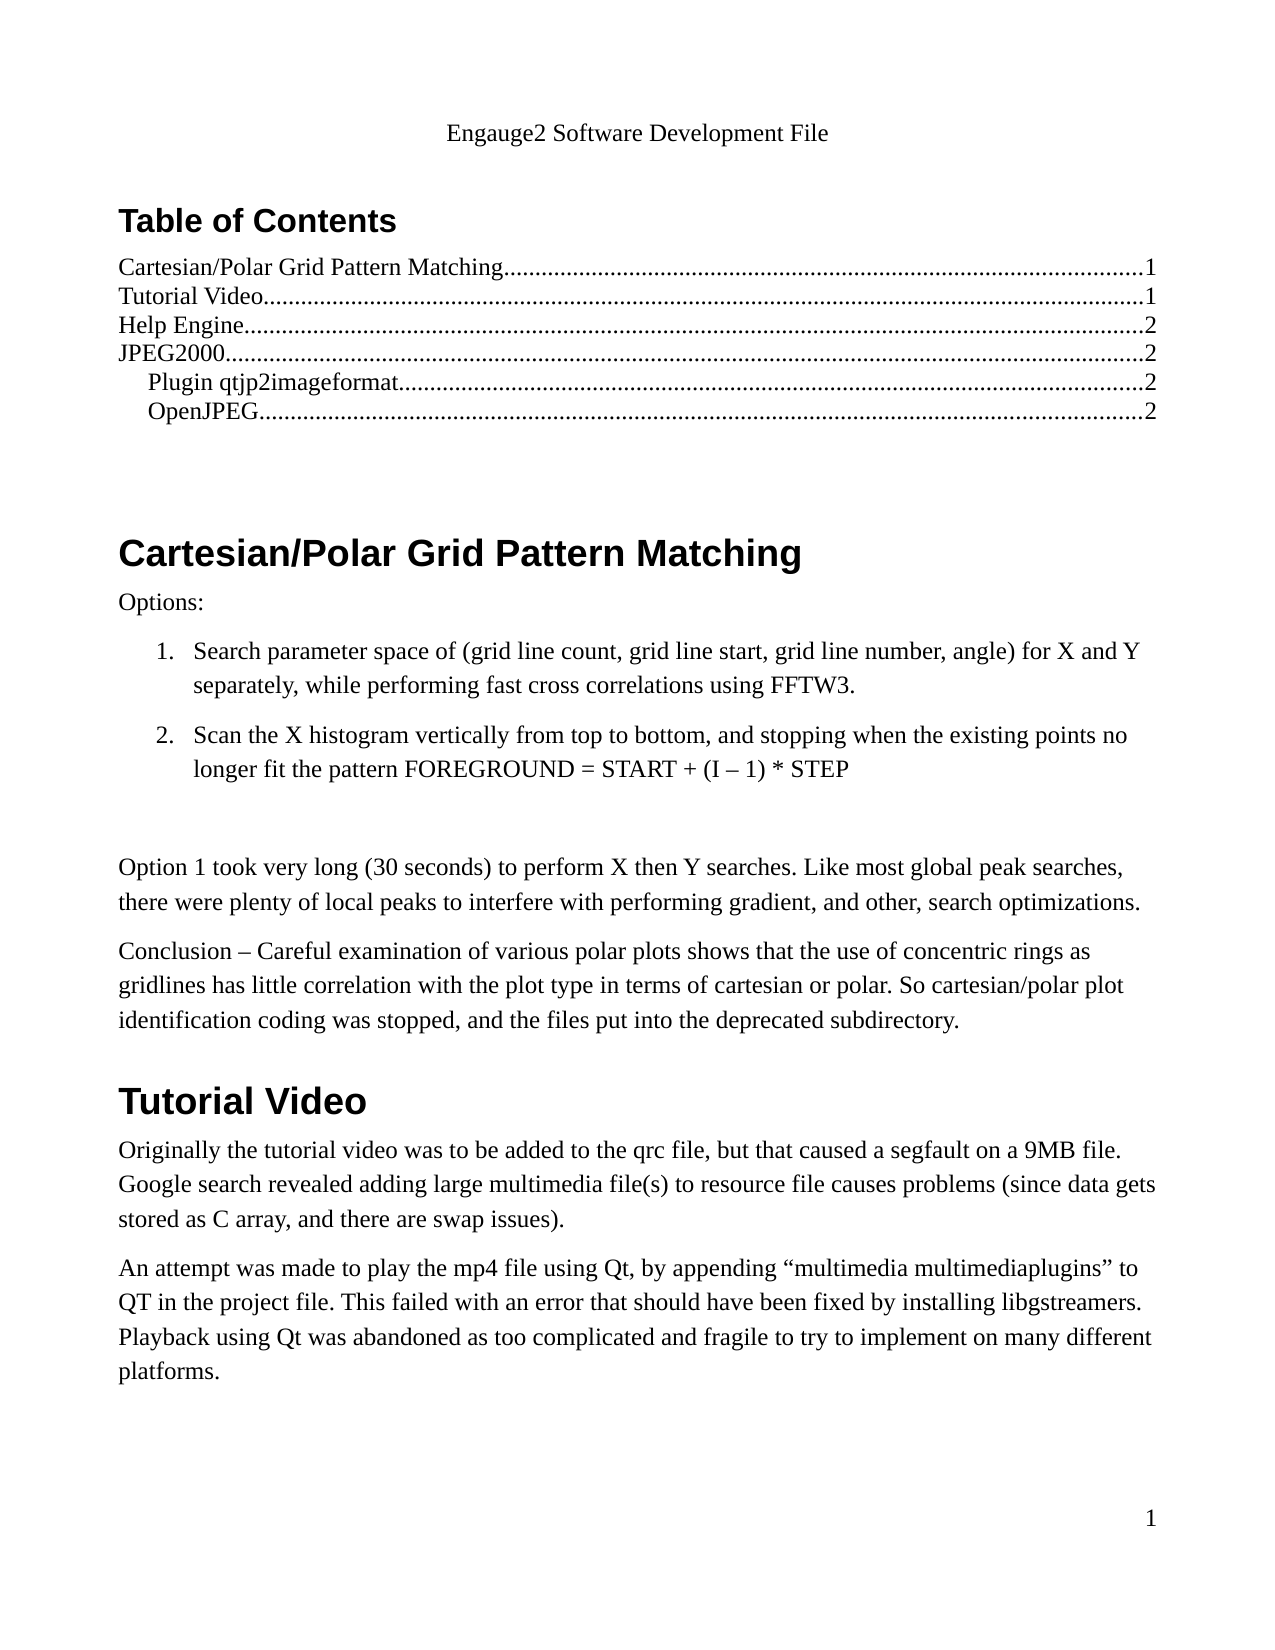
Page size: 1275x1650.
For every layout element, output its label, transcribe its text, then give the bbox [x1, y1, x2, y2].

subtitle Tutorial Video [118, 1079, 1157, 1122]
text An attempt was made to play the mp4 file using Qt, by appending “multimedia multimediaplugins” to QT in the project file. This failed with an error that should have been fixed by installing libgstreamers. Playback using Qt was abandoned as too complicated and fragile to try to implement on many different platforms. [118, 1253, 1157, 1385]
text Option 1 took very long (30 seconds) to perform X then Y searches. Like most global peak searches, there were plenty of local peaks to interfere with performing gradient, and other, search optimizations. [118, 852, 1157, 916]
text Tutorial Video 1 [118, 281, 1157, 310]
text OpenJPEG 2 [148, 396, 1157, 425]
list Scan the X histogram vertically from top to bottom, and stopping when the existing points no longer fit the pattern FOREGROUND = START + (I – 1) * STEP [156, 720, 1157, 783]
text Cartesian/Polar Grid Pattern Matching 1 [118, 252, 1157, 281]
text Plugin qtjp2imageformat 2 [148, 367, 1157, 396]
list Search parameter space of (grid line count, grid line start, grid line number, angle) for X and Y separately, while performing fast cross correlations using FFTW3. [156, 636, 1157, 699]
text JPEG2000 2 [118, 338, 1157, 367]
text Originally the tutorial video was to be added to the qrc file, but that caused a segfault on a 9MB file. Google search revealed adding large multimedia file(s) to resource file causes problems (since data gets stored as C array, and there are swap issues). [118, 1135, 1157, 1233]
text Options: [118, 587, 1157, 616]
text Conclusion – Careful examination of various polar plots shows that the use of concentric rings as gridlines has little correlation with the plot type in terms of cartesian or polar. So cartesian/polar plot identification coding was stopped, and the files put into the deprecated subdirectory. [118, 936, 1157, 1033]
subtitle Cartesian/Polar Grid Pattern Matching [118, 531, 1157, 574]
text Help Engine 2 [118, 310, 1157, 338]
subtitle Table of Contents [118, 201, 1157, 240]
